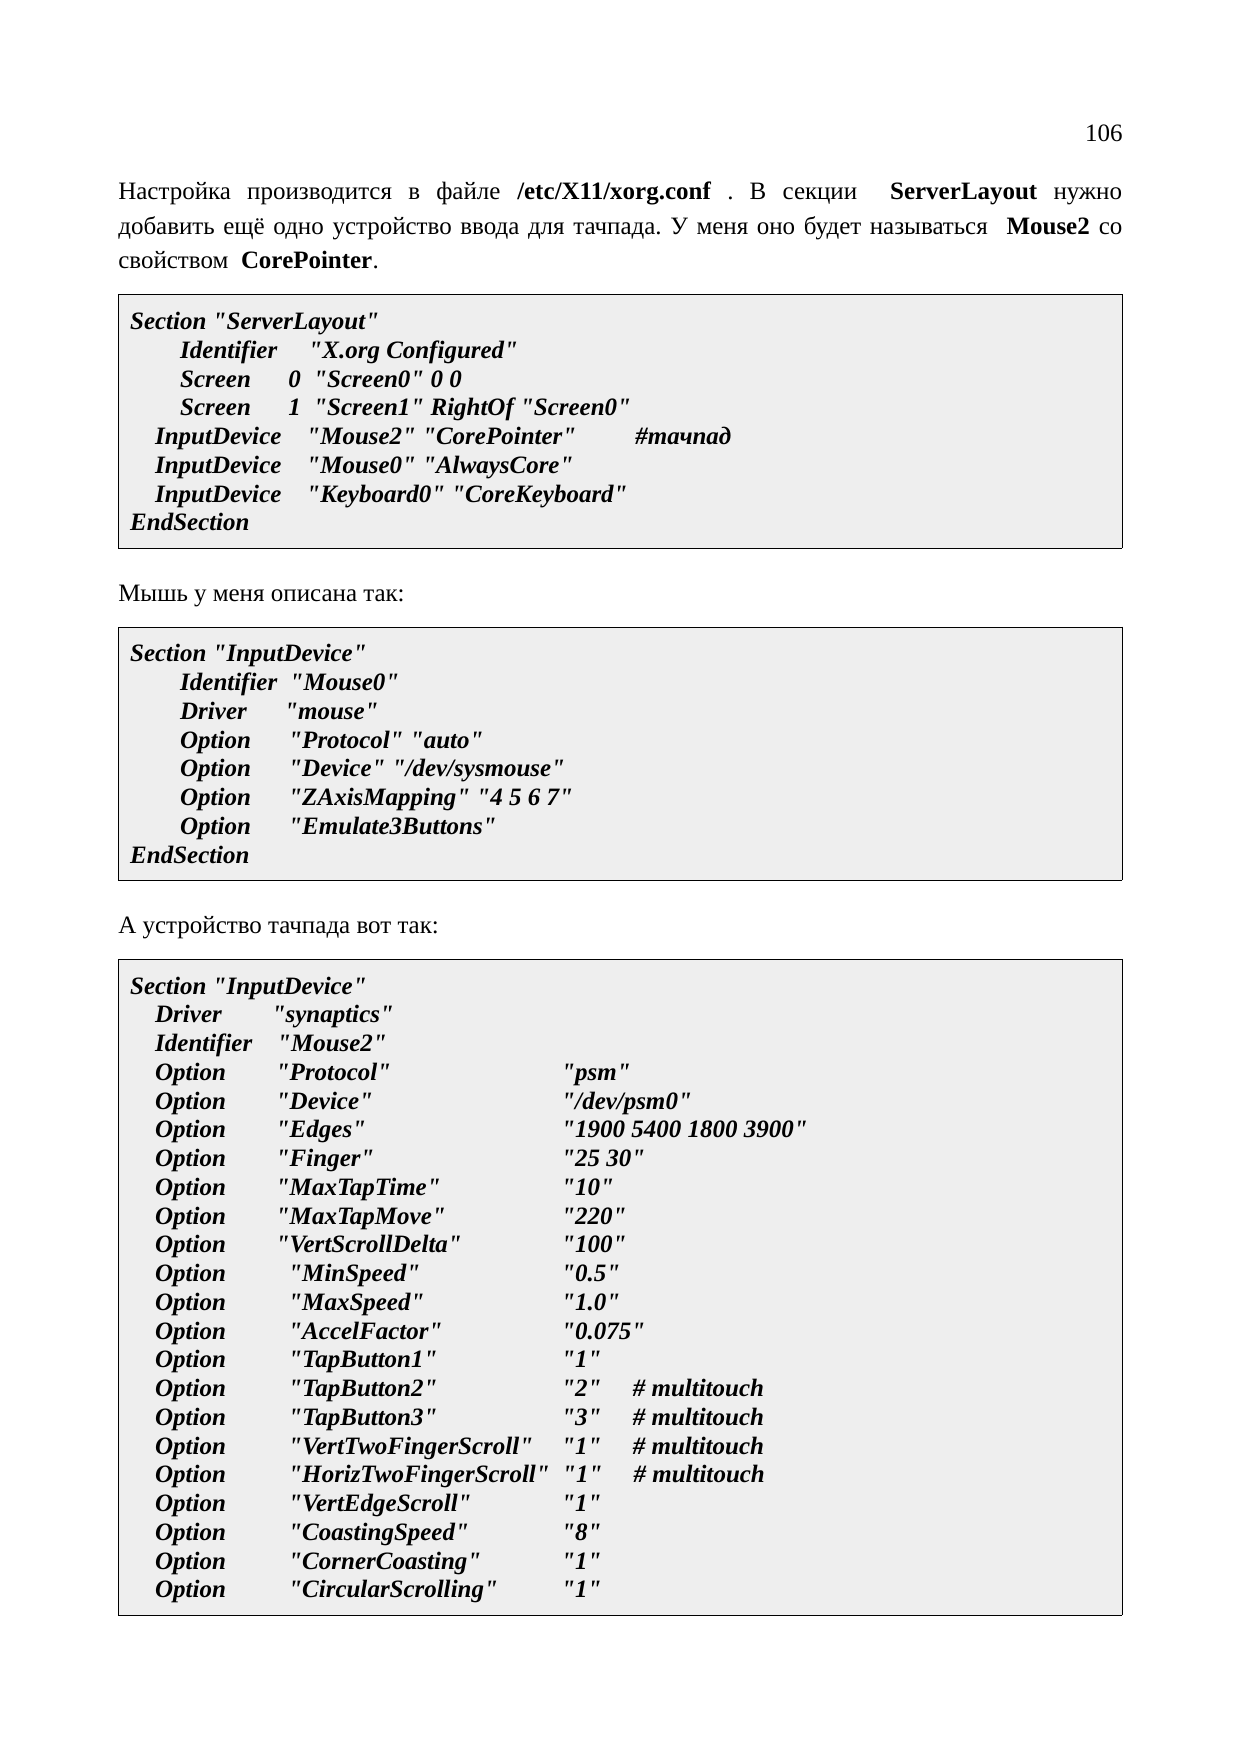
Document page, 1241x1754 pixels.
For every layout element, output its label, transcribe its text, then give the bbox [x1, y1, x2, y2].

text Option "Edges" "1900 5400 1800 3900" [119, 1103, 1122, 1131]
text Option "Emulate3Buttons" [119, 799, 1122, 828]
text Screen 1 "Screen1" RightOf "Screen0" [119, 381, 1122, 409]
text Option "ZAxisMapping" "4 5 6 7" [119, 770, 1122, 799]
text Option "Protocol" "psm" [119, 1045, 1122, 1074]
text Option "Device" "/dev/psm0" [119, 1074, 1122, 1103]
text Identifier "Mouse0" [119, 655, 1122, 684]
text Option "VertTwoFingerScroll" "1" # multitouch [119, 1419, 1122, 1448]
text EndSection [119, 828, 1122, 880]
text Option "MaxTapMove" "220" [119, 1189, 1122, 1218]
text Option "Protocol" "auto" [119, 713, 1122, 742]
text Мышь у меня описана так: [118, 578, 1122, 606]
text Настройка производится в файле /etc/X11/xorg.conf . В секции ServerLayout нужно добавить ещё одно устройство ввода для тачпада. У меня оно будет называться Mouse2 со свойством CorePointer. [118, 176, 1122, 274]
text Identifier "Mouse2" [119, 1016, 1122, 1045]
text Driver "mouse" [119, 684, 1122, 713]
text Option "CircularScrolling" "1" [119, 1563, 1122, 1615]
text Option "TapButton2" "2" # multitouch [119, 1361, 1122, 1390]
text Option "VertScrollDelta" "100" [119, 1218, 1122, 1246]
text Identifier "X.org Configured" [119, 323, 1122, 352]
text Section "InputDevice" [119, 628, 1122, 655]
text Section "InputDevice" [119, 960, 1122, 988]
text Option "CoastingSpeed" "8" [119, 1505, 1122, 1534]
text Option "VertEdgeScroll" "1" [119, 1476, 1122, 1505]
text EndSection [119, 496, 1122, 548]
text InputDevice "Mouse2" "CorePointer" #тачпад [119, 409, 1122, 438]
text Option "MaxSpeed" "1.0" [119, 1275, 1122, 1304]
text Option "Device" "/dev/sysmouse" [119, 742, 1122, 770]
text Option "Finger" "25 30" [119, 1131, 1122, 1160]
text Screen 0 "Screen0" 0 0 [119, 352, 1122, 381]
text InputDevice "Keyboard0" "CoreKeyboard" [119, 467, 1122, 496]
text Option "AccelFactor" "0.075" [119, 1304, 1122, 1333]
text А устройство тачпада вот так: [118, 910, 1122, 939]
text Option "MaxTapTime" "10" [119, 1160, 1122, 1189]
text Option "MinSpeed" "0.5" [119, 1246, 1122, 1275]
text InputDevice "Mouse0" "AlwaysCore" [119, 438, 1122, 467]
text Option "TapButton1" "1" [119, 1333, 1122, 1361]
text Option "HorizTwoFingerScroll" "1" # multitouch [119, 1448, 1122, 1476]
text Option "TapButton3" "3" # multitouch [119, 1390, 1122, 1419]
text Section "ServerLayout" [119, 295, 1122, 323]
text Driver "synaptics" [119, 988, 1122, 1016]
text Option "CornerCoasting" "1" [119, 1534, 1122, 1563]
